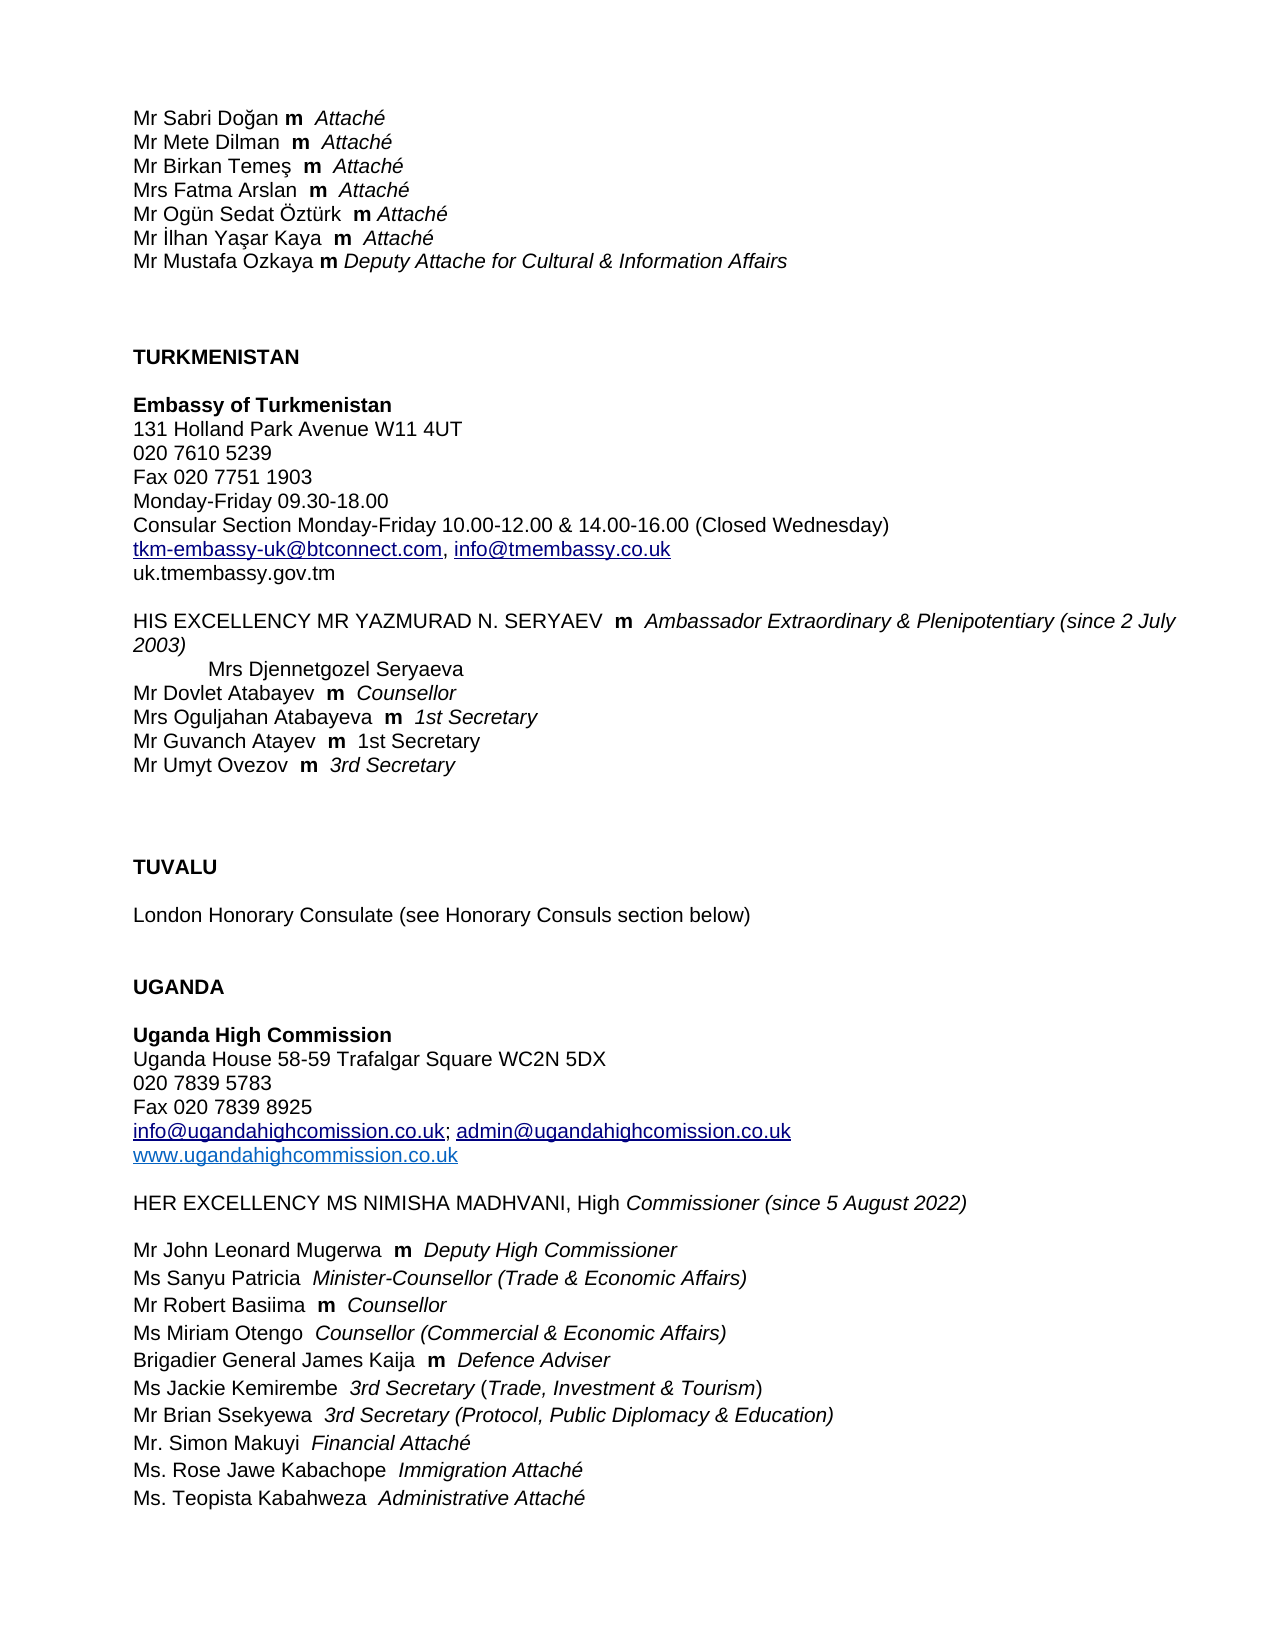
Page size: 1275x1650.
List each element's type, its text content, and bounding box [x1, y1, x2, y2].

text www.ugandahighcommission.co.uk [133, 1142, 1181, 1166]
text Mr Brian Ssekyewa 3rd Secretary (Protocol, Public Diplomacy & Education) [133, 1403, 1181, 1427]
text uk.tmembassy.gov.tm [133, 561, 1181, 585]
text Uganda House 58-59 Trafalgar Square WC2N 5DX [133, 1047, 1181, 1071]
text Ms Sanyu Patricia Minister-Counsellor (Trade & Economic Affairs) [133, 1266, 1181, 1290]
text Mr Guvanch Atayev m 1st Secretary [133, 728, 1181, 752]
text Mrs Oguljahan Atabayeva m 1st Secretary [133, 704, 1181, 728]
text Monday-Friday 09.30-18.00 [133, 489, 1181, 513]
text TURKMENISTAN [133, 345, 1181, 369]
text Brigadier General James Kaija m Defence Adviser [133, 1348, 1181, 1372]
text Ms. Rose Jawe Kabachope Immigration Attaché [133, 1458, 1181, 1482]
text Ms. Teopista Kabahweza Administrative Attaché [133, 1486, 1181, 1510]
text 020 7610 5239 [133, 441, 1181, 465]
text Mrs Fatma Arslan m Attaché [133, 177, 1181, 201]
text Mr İlhan Yaşar Kaya m Attaché [133, 225, 1181, 249]
text Mrs Djennetgozel Seryaeva [133, 657, 1181, 681]
text Mr Umyt Ovezov m 3rd Secretary [133, 752, 1181, 776]
text Mr Birkan Temeş m Attaché [133, 153, 1181, 177]
text Mr Mustafa Ozkaya m Deputy Attache for Cultural & Information Affairs [133, 249, 1181, 273]
text TUVALU [133, 855, 1181, 879]
text info@ugandahighcomission.co.uk; admin@ugandahighcomission.co.uk [133, 1118, 1181, 1142]
text Fax 020 7839 8925 [133, 1094, 1181, 1118]
text Uganda High Commission [133, 1023, 1181, 1047]
text Mr. Simon Makuyi Financial Attaché [133, 1431, 1181, 1455]
text London Honorary Consulate (see Honorary Consuls section below) [133, 903, 1181, 927]
text Mr Ogün Sedat Öztürk m Attaché [133, 201, 1181, 225]
text Embassy of Turkmenistan [133, 393, 1181, 417]
text Mr John Leonard Mugerwa m Deputy High Commissioner [133, 1238, 1181, 1262]
text HIS EXCELLENCY MR YAZMURAD N. SERYAEV m Ambassador Extraordinary & Plenipotentiary (since 2 July 2003) [133, 609, 1181, 657]
text tkm-embassy-uk@btconnect.com, info@tmembassy.co.uk [133, 537, 1181, 561]
text Consular Section Monday-Friday 10.00-12.00 & 14.00-16.00 (Closed Wednesday) [133, 513, 1181, 537]
text Ms Jackie Kemirembe 3rd Secretary (Trade, Investment & Tourism) [133, 1376, 1181, 1400]
text Mr Dovlet Atabayev m Counsellor [133, 681, 1181, 704]
text Mr Mete Dilman m Attaché [133, 129, 1181, 153]
text Fax 020 7751 1903 [133, 465, 1181, 489]
text UGANDA [133, 975, 1181, 999]
text Ms Miriam Otengo Counsellor (Commercial & Economic Affairs) [133, 1321, 1181, 1345]
text Mr Robert Basiima m Counsellor [133, 1293, 1181, 1317]
text 131 Holland Park Avenue W11 4UT [133, 417, 1181, 441]
text Mr Sabri Doğan m Attaché [133, 106, 1181, 129]
text HER EXCELLENCY MS NIMISHA MADHVANI, High Commissioner (since 5 August 2022) [133, 1190, 1181, 1214]
text 020 7839 5783 [133, 1071, 1181, 1094]
